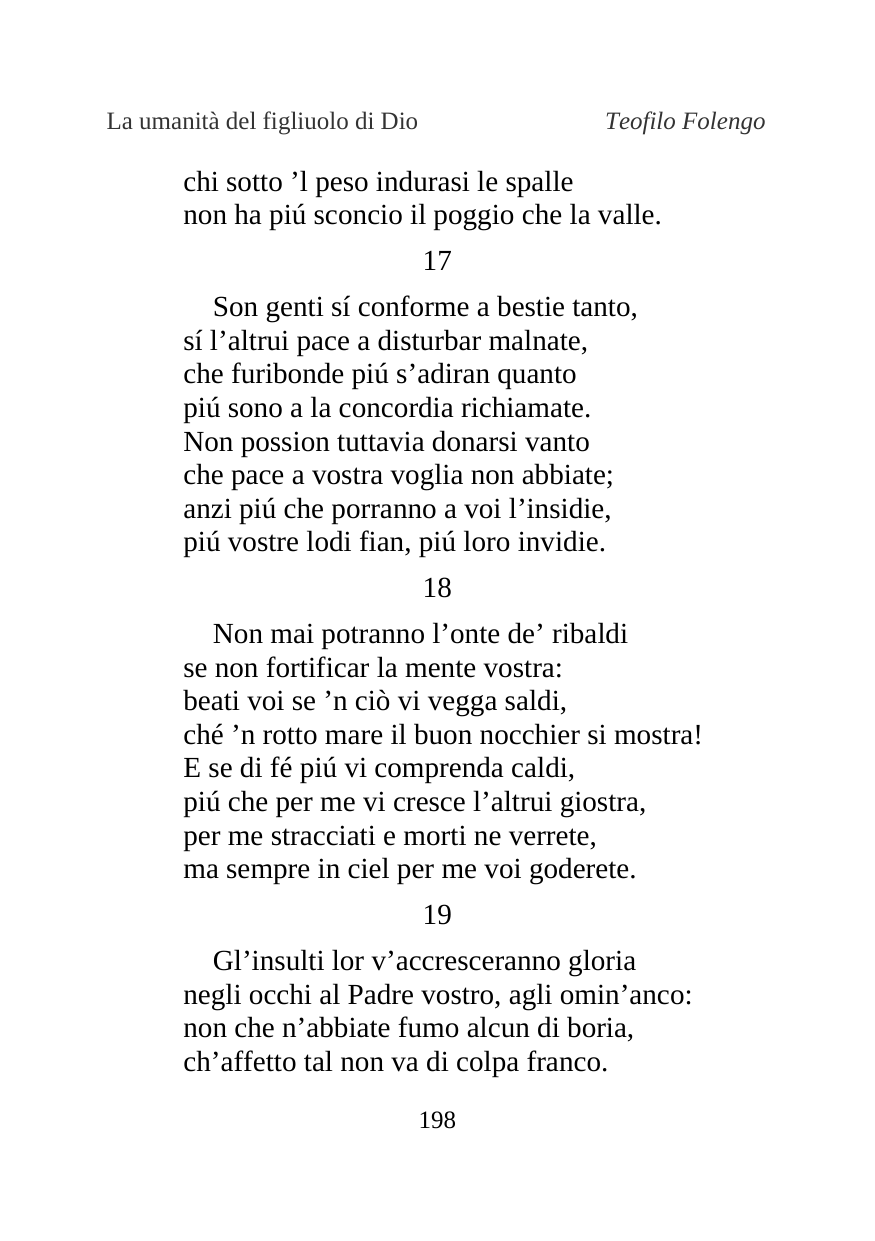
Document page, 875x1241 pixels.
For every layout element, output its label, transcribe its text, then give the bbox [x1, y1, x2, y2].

text chi sotto ’l peso indurasi le spalle non ha piú sconcio il poggio che la valle. [183, 164, 768, 231]
text 17 [106, 243, 768, 277]
text Gl’insulti lor v’accresceranno gloria negli occhi al Padre vostro, agli omin’anco: non che n’abbiate fumo alcun di boria, ch’affetto tal non va di colpa franco. [183, 943, 768, 1077]
text Son genti sí conforme a bestie tanto, sí l’altrui pace a disturbar malnate, che furibonde piú s’adiran quanto piú sono a la concordia richiamate. Non possion tuttavia donarsi vanto che pace a vostra voglia non abbiate; anzi piú che porranno a voi l’insidie, piú vostre lodi fian, piú loro invidie. [183, 289, 768, 558]
text 19 [106, 897, 768, 931]
text Non mai potranno l’onte de’ ribaldi se non fortificar la mente vostra: beati voi se ’n ciò vi vegga saldi, ché ’n rotto mare il buon nocchier si mostra! E se di fé piú vi comprenda caldi, piú che per me vi cresce l’altrui giostra, per me stracciati e morti ne verrete, ma sempre in ciel per me voi goderete. [183, 616, 768, 885]
text 18 [106, 570, 768, 604]
